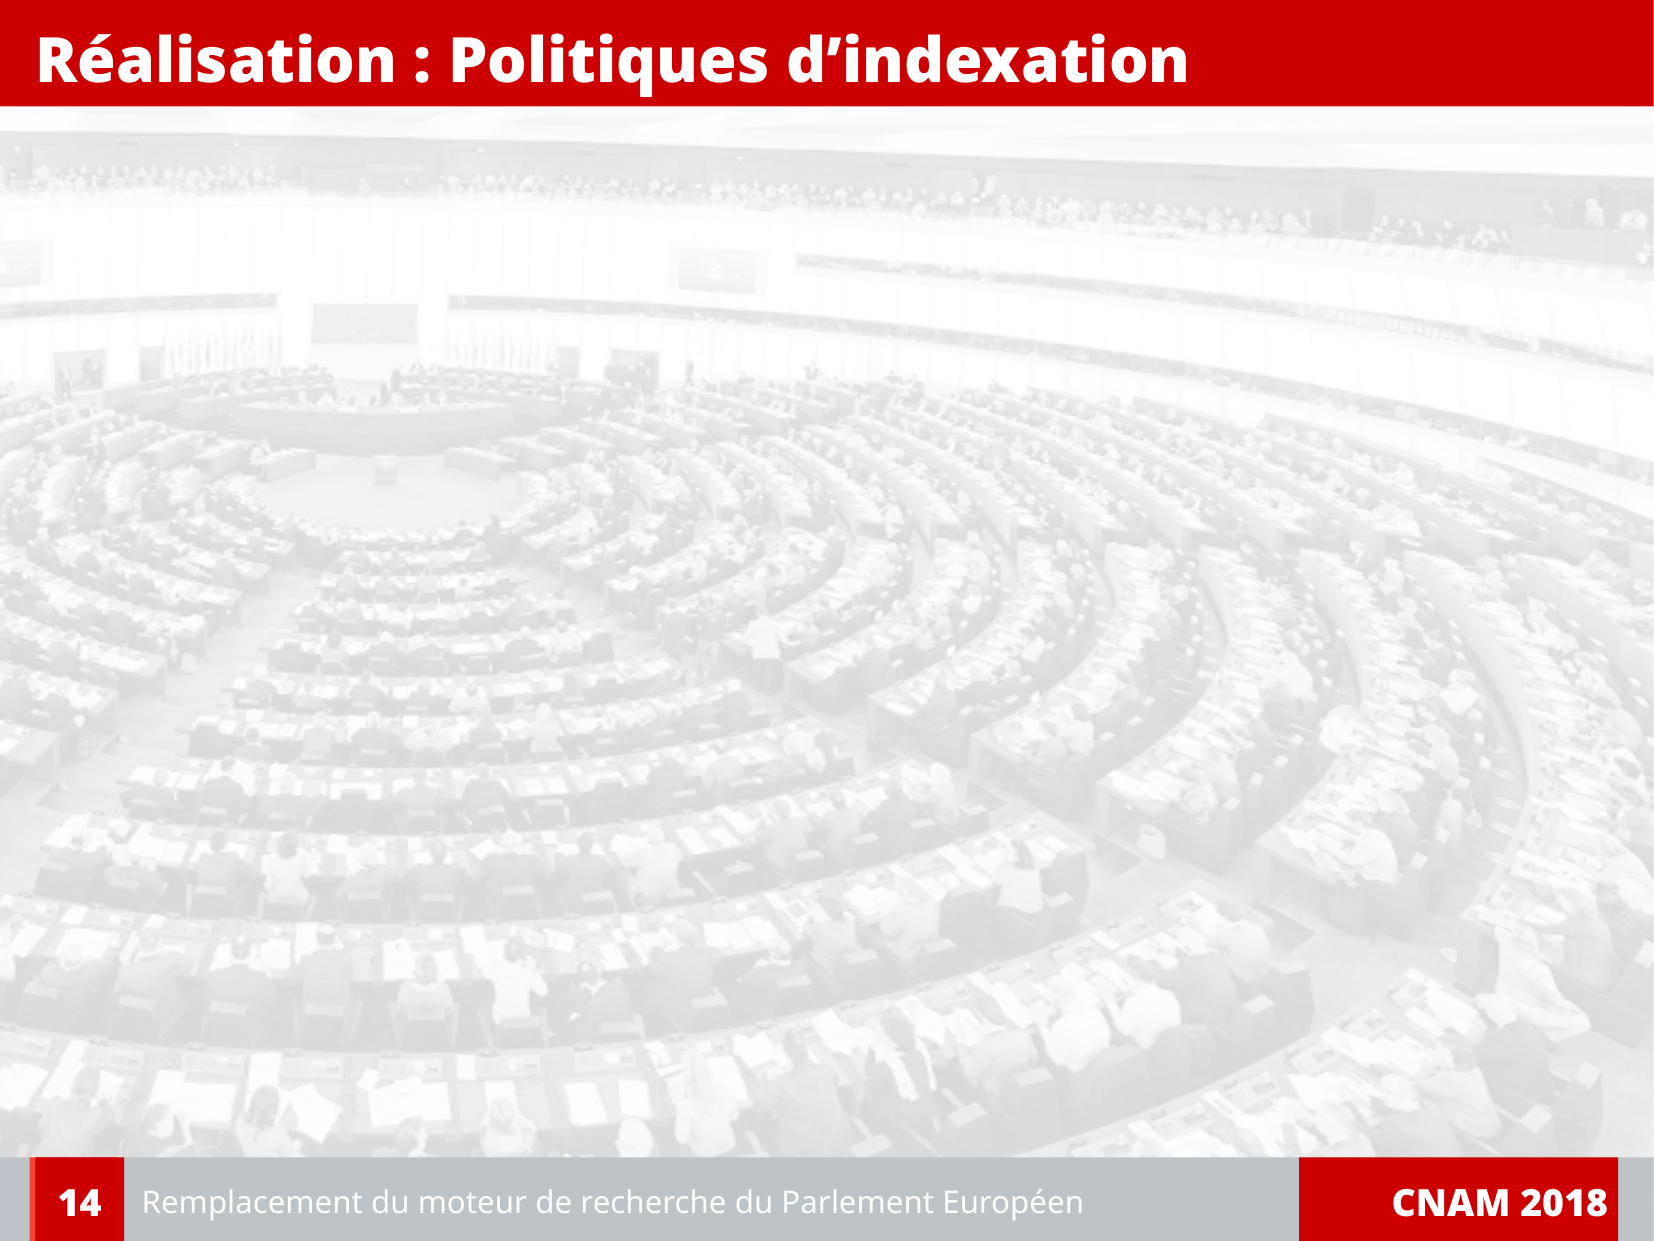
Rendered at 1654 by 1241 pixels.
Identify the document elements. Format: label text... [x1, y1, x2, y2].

title Réalisation : Politiques d’indexation [35, 0, 1571, 101]
picture [0, 107, 1654, 1157]
